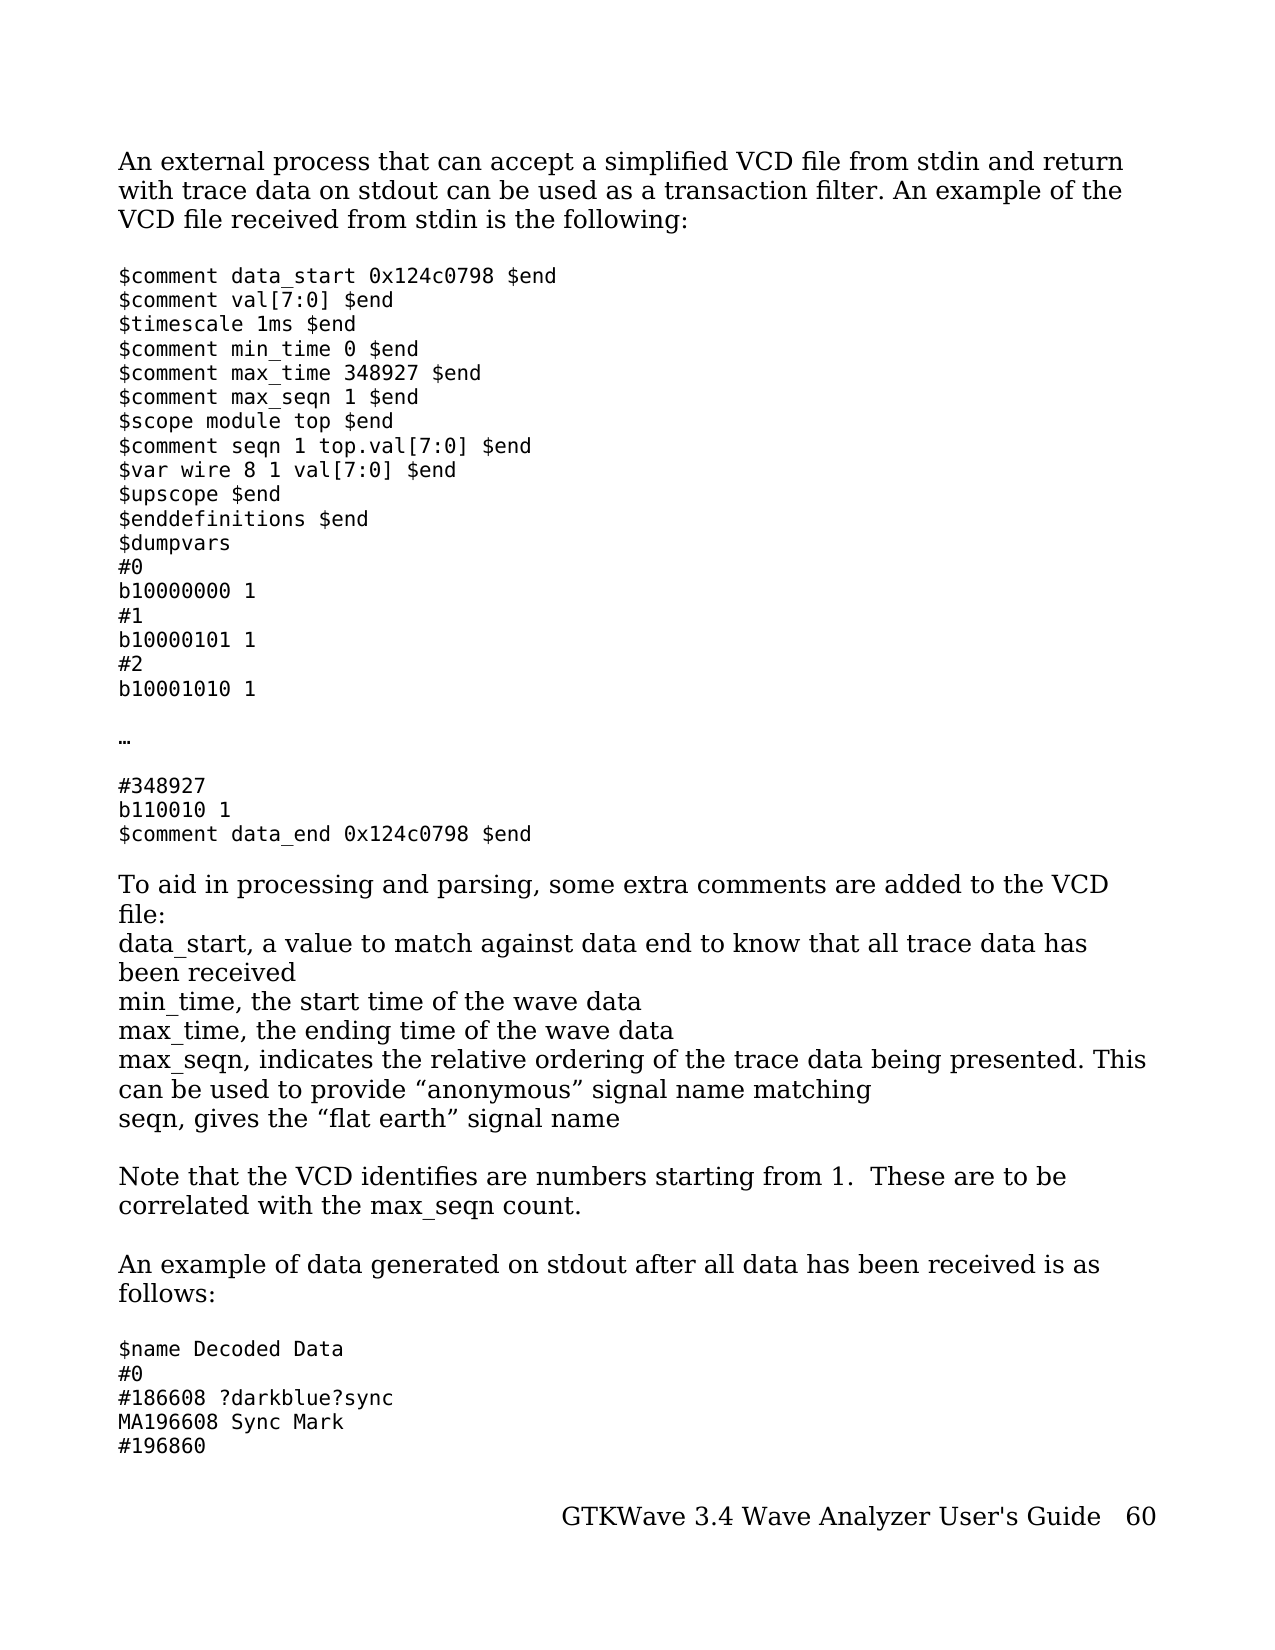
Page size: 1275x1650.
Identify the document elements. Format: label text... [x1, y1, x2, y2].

text An external process that can accept a simplified VCD file from stdin and return with trace data on stdout can be used as a transaction filter. An example of the VCD file received from stdin is the following: [118, 147, 1157, 235]
text #2 [118, 652, 1157, 677]
text Note that the VCD identifies are numbers starting from 1. These are to be correlated with the max_seqn count. [118, 1162, 1157, 1221]
text b10001010 1 [118, 677, 1157, 701]
text b10000000 1 [118, 579, 1157, 604]
text … [118, 725, 1157, 749]
text To aid in processing and parsing, some extra comments are added to the VCD file: [118, 871, 1157, 929]
text #1 [118, 604, 1157, 628]
text $var wire 8 1 val[7:0] $end [118, 458, 1157, 482]
text $comment data_end 0x124c0798 $end [118, 822, 1157, 846]
text #0 [118, 1362, 1157, 1386]
text $comment seqn 1 top.val[7:0] $end [118, 434, 1157, 458]
text #196860 [118, 1434, 1157, 1459]
text #348927 [118, 774, 1157, 798]
text max_time, the ending time of the wave data [118, 1017, 1157, 1046]
text $name Decoded Data [118, 1337, 1157, 1362]
text $dumpvars [118, 531, 1157, 555]
text $comment max_seqn 1 $end [118, 385, 1157, 409]
text #186608 ?darkblue?sync [118, 1386, 1157, 1410]
text $upscope $end [118, 482, 1157, 507]
text #0 [118, 555, 1157, 579]
text $comment data_start 0x124c0798 $end [118, 264, 1157, 288]
text $comment max_time 348927 $end [118, 361, 1157, 385]
text $scope module top $end [118, 409, 1157, 434]
text max_seqn, indicates the relative ordering of the trace data being presented. This can be used to provide “anonymous” signal name matching [118, 1046, 1157, 1104]
text An example of data generated on stdout after all data has been received is as follows: [118, 1250, 1157, 1308]
text $comment val[7:0] $end [118, 288, 1157, 312]
text min_time, the start time of the wave data [118, 987, 1157, 1017]
text b10000101 1 [118, 628, 1157, 652]
text data_start, a value to match against data end to know that all trace data has been received [118, 929, 1157, 987]
text $enddefinitions $end [118, 507, 1157, 531]
text $timescale 1ms $end [118, 312, 1157, 337]
text seqn, gives the “flat earth” signal name [118, 1104, 1157, 1133]
text $comment min_time 0 $end [118, 337, 1157, 361]
text b110010 1 [118, 798, 1157, 822]
text MA196608 Sync Mark [118, 1410, 1157, 1434]
